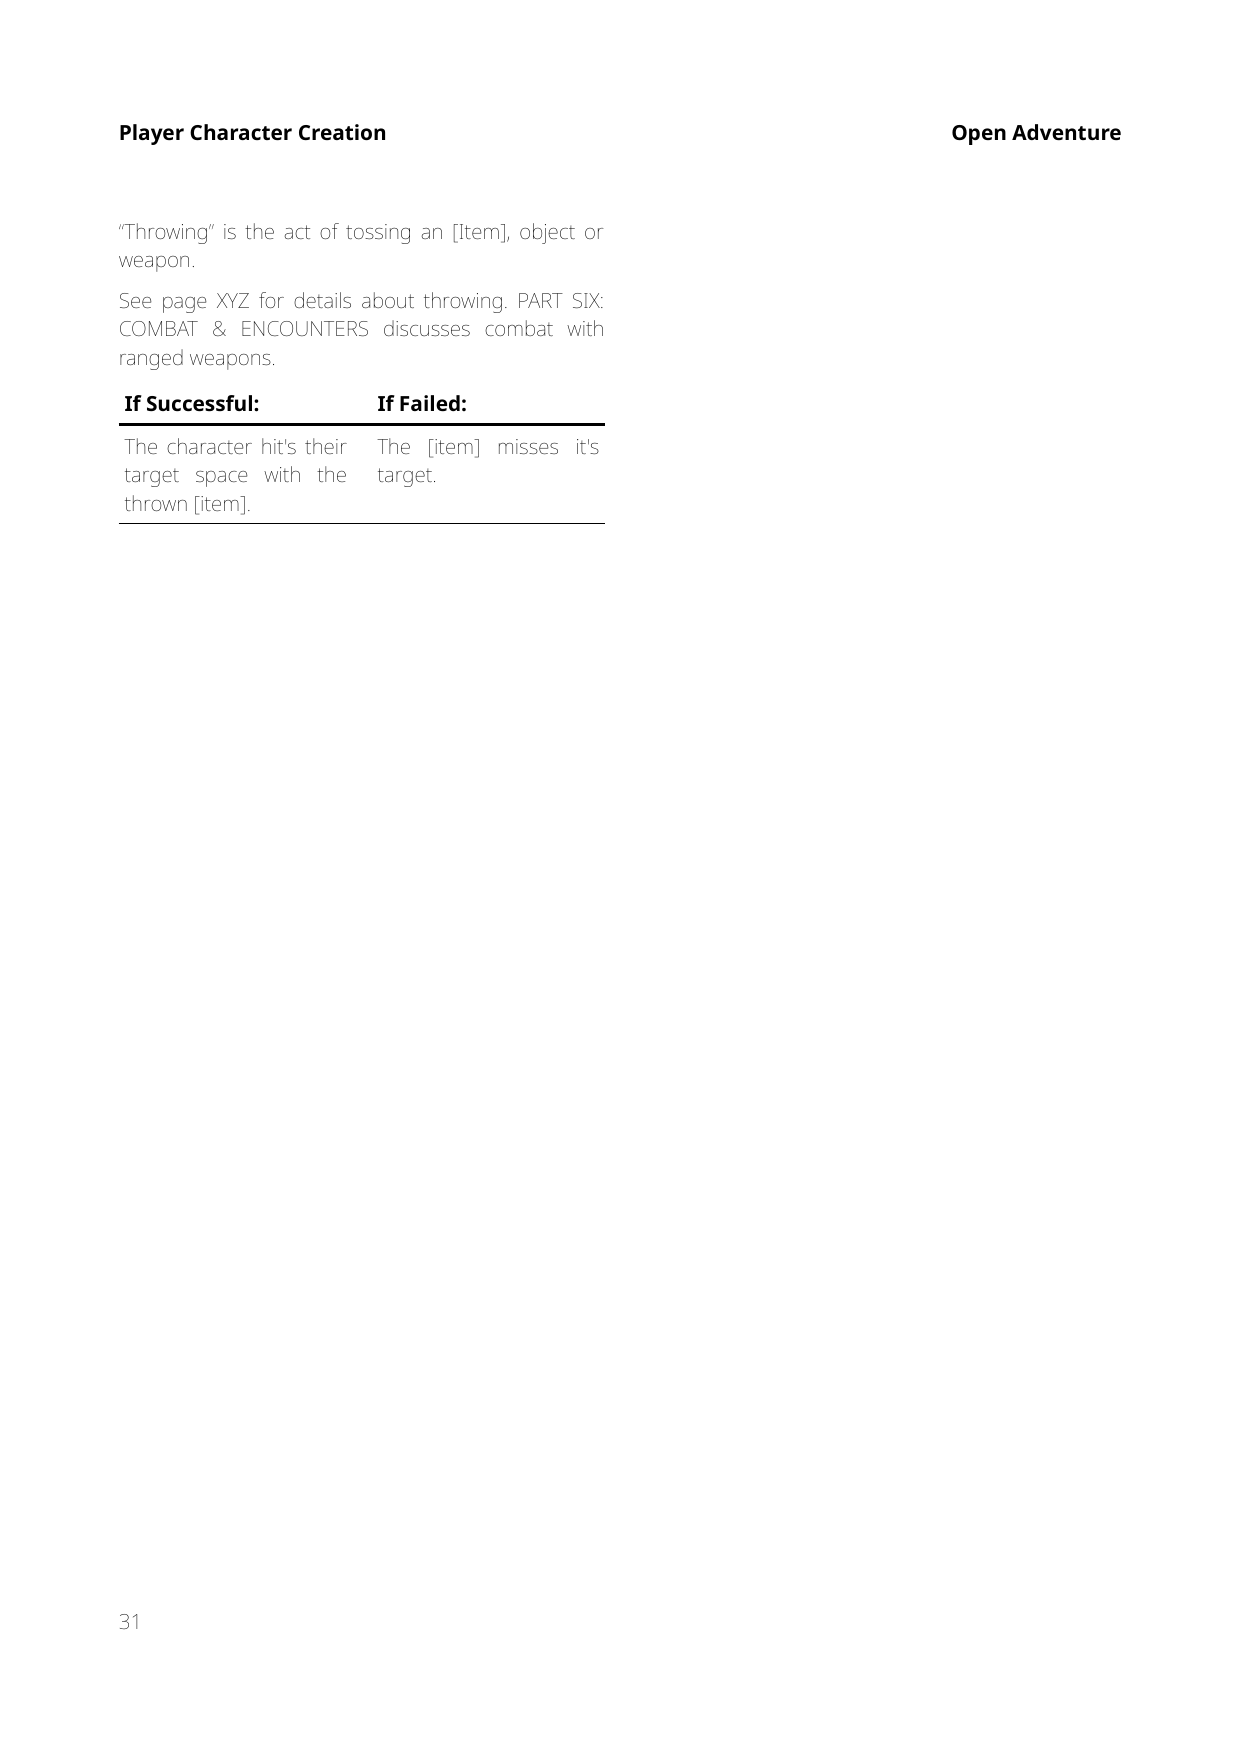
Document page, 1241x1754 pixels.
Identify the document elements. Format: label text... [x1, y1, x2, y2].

table_header If Failed: [372, 383, 605, 423]
table_cell The [item] misses it's target. [372, 426, 605, 523]
table_header If Successful: [119, 383, 353, 423]
table_cell [353, 426, 372, 523]
table_cell The character hit's their target space with the thrown [item]. [119, 426, 353, 523]
text “Throwing” is the act of tossing an [Item], object or weapon. [118, 217, 605, 274]
text See page XYZ for details about throwing. PART SIX: COMBAT & ENCOUNTERS discusses combat with ranged weapons. [118, 286, 605, 371]
table_header [353, 383, 372, 423]
